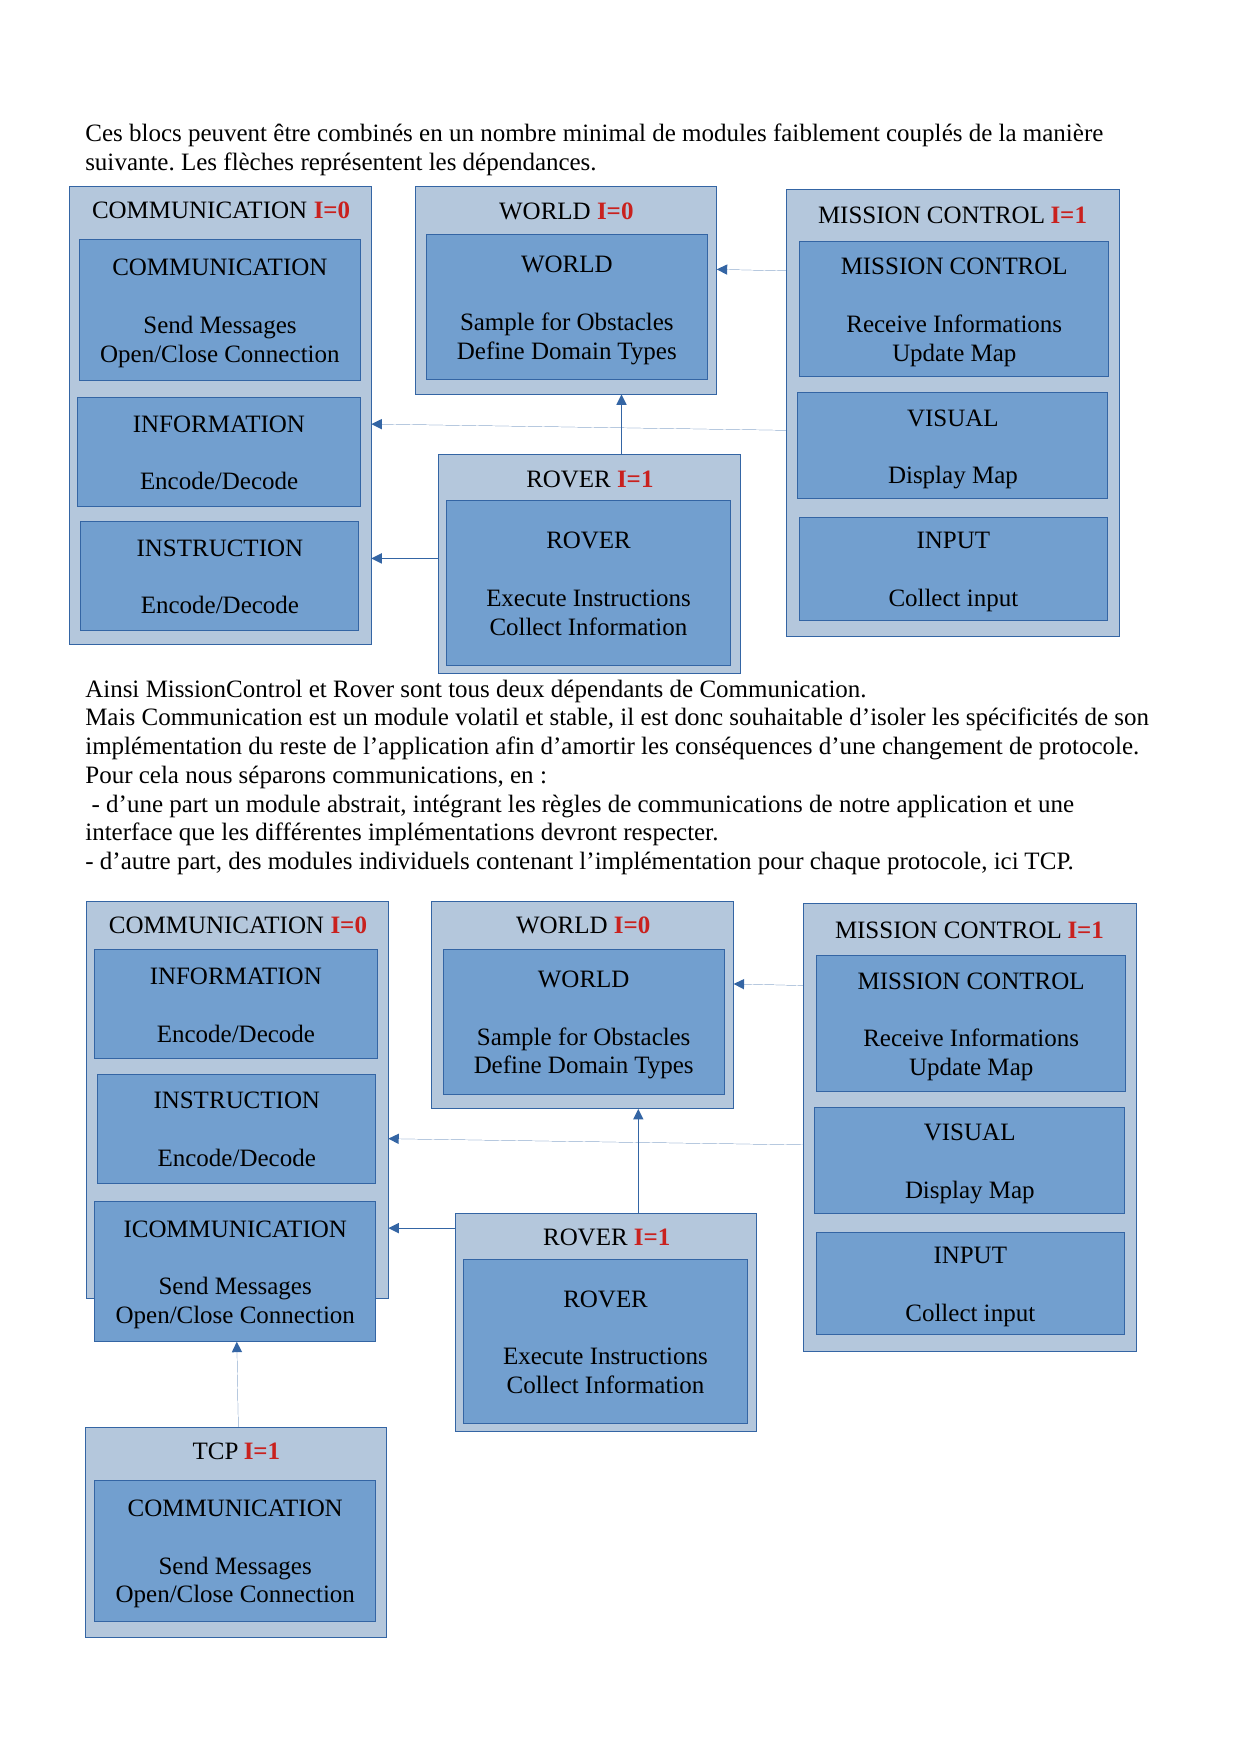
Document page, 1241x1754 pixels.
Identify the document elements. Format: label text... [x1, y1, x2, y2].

text Mais Communication est un module volatil et stable, il est donc souhaitable d’isoler les spécificités de son implémentation du reste de l’application afin d’amortir les conséquences d’une changement de protocole. [85, 702, 1154, 760]
text Pour cela nous séparons communications, en : [85, 760, 1154, 789]
text - d’une part un module abstrait, intégrant les règles de communications de notre application et une interface que les différentes implémentations devront respecter. [85, 789, 1154, 846]
text Ainsi MissionControl et Rover sont tous deux dépendants de Communication. [85, 204, 1154, 702]
text Ces blocs peuvent être combinés en un nombre minimal de modules faiblement couplés de la manière suivante. Les flèches représentent les dépendances. [85, 118, 1154, 176]
text - d’autre part, des modules individuels contenant l’implémentation pour chaque protocole, ici TCP. [85, 846, 1154, 875]
